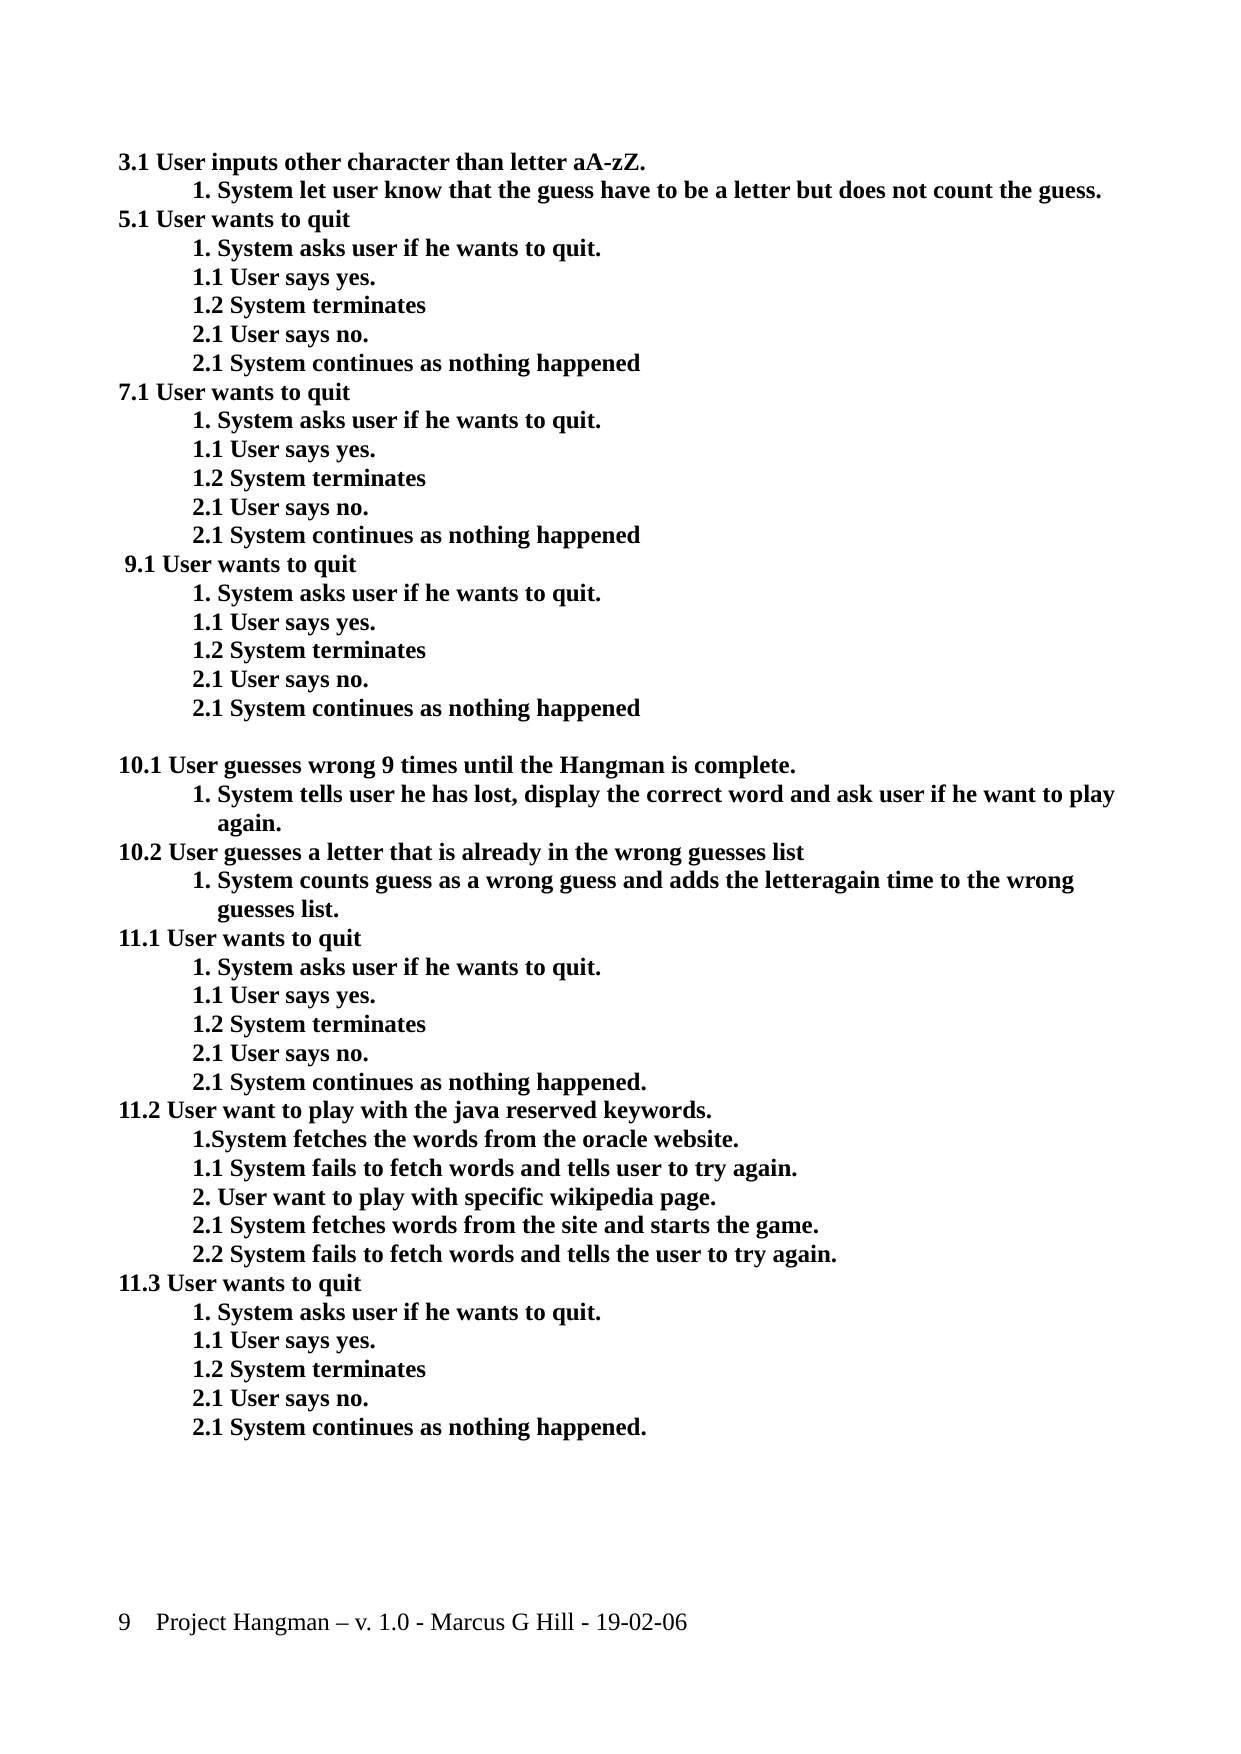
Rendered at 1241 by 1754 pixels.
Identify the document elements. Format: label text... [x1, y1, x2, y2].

text 11.1 User wants to quit 1. System asks user if he wants to quit. 1.1 User says yes. 1.2 System terminates 2.1 User says no. 2.1 System continues as nothing happened. 11.2 User want to play with the java reserved keywords. 1.System fetches the words from the oracle website. 1.1 System fails to fetch words and tells user to try again. 2. User want to play with specific wikipedia page. 2.1 System fetches words from the site and starts the game. 2.2 System fails to fetch words and tells the user to try again. 11.3 User wants to quit 1. System asks user if he wants to quit. 1.1 User says yes. 1.2 System terminates 2.1 User says no. 2.1 System continues as nothing happened. [118, 923, 1122, 1441]
text 10.1 User guesses wrong 9 times until the Hangman is complete. 1. System tells user he has lost, display the correct word and ask user if he want to play again. [118, 722, 1122, 837]
text 3.1 User inputs other character than letter aA-zZ. 1. System let user know that the guess have to be a letter but does not count the guess. 5.1 User wants to quit 1. System asks user if he wants to quit. 1.1 User says yes. 1.2 System terminates 2.1 User says no. 2.1 System continues as nothing happened 7.1 User wants to quit 1. System asks user if he wants to quit. 1.1 User says yes. 1.2 System terminates 2.1 User says no. 2.1 System continues as nothing happened 9.1 User wants to quit 1. System asks user if he wants to quit. 1.1 User says yes. 1.2 System terminates 2.1 User says no. 2.1 System continues as nothing happened [118, 147, 1122, 722]
text 10.2 User guesses a letter that is already in the wrong guesses list 1. System counts guess as a wrong guess and adds the letteragain time to the wrong guesses list. [118, 837, 1122, 923]
